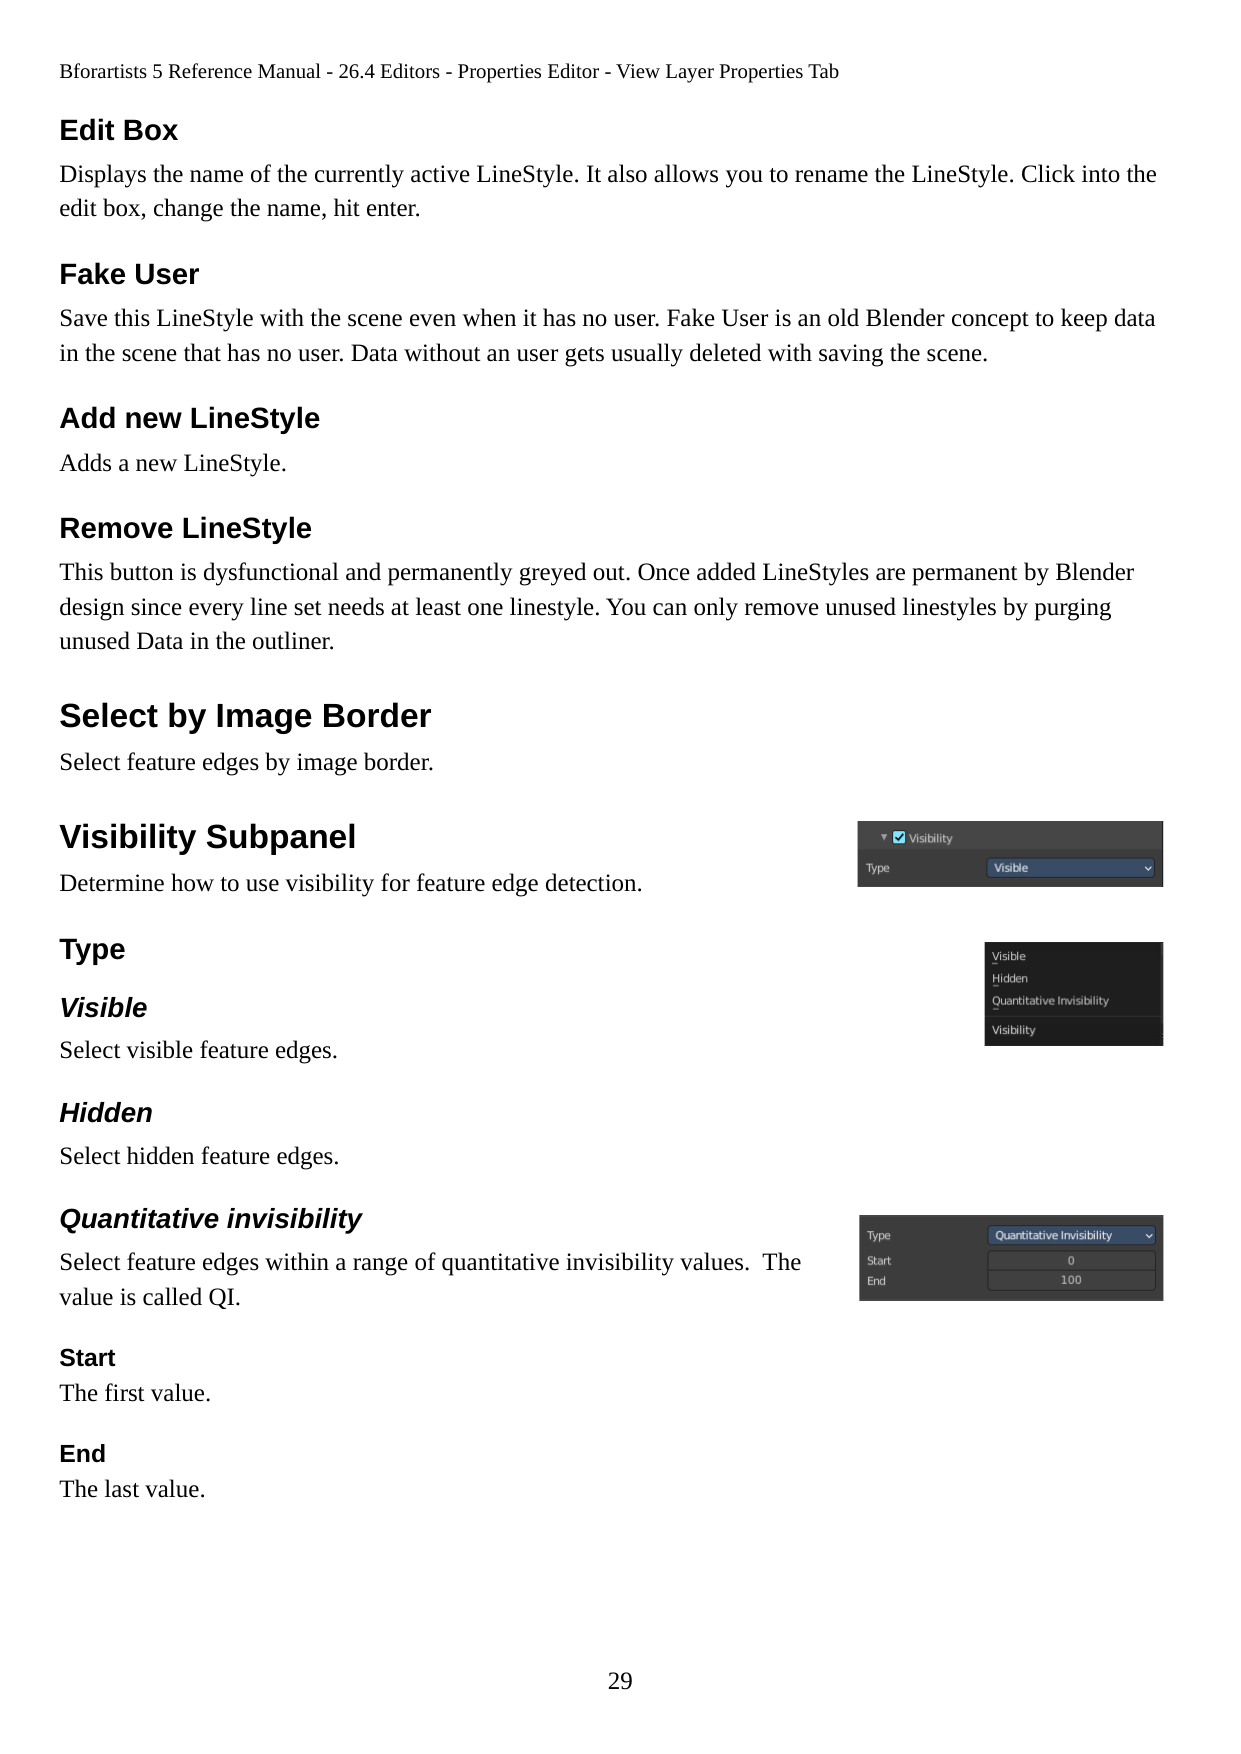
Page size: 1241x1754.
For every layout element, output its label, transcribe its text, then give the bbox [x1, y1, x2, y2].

text Save this LineStyle with the scene even when it has no user. Fake User is an old Blender concept to keep data in the scene that has no user. Data without an user gets usually deleted with saving the scene. [59, 303, 1181, 366]
subtitle Edit Box [59, 113, 1181, 146]
text Determine how to use visibility for feature edge detection. [59, 868, 1181, 897]
text Select visible feature edges. [59, 1035, 1181, 1064]
subtitle Hidden [59, 1097, 1181, 1129]
text Displays the name of the currently active LineStyle. It also allows you to rename the LineStyle. Click into the edit box, change the name, hit enter. [59, 159, 1181, 222]
picture [857, 821, 1164, 887]
picture [984, 942, 1164, 1046]
subtitle Type [59, 932, 1181, 966]
subtitle Remove LineStyle [59, 511, 1181, 545]
subtitle Add new LineStyle [59, 401, 1181, 435]
subtitle [1164, 991, 1181, 1023]
subtitle Select by Image Border [59, 696, 1181, 735]
subtitle Start [59, 1343, 1181, 1372]
text Select hidden feature edges. [59, 1141, 1181, 1170]
subtitle Quantitative invisibility [59, 1203, 1181, 1235]
text Select feature edges within a range of quantitative invisibility values. The value is called QI. [59, 1247, 1181, 1310]
text Select feature edges by image border. [59, 747, 1181, 776]
subtitle Visible [59, 991, 984, 1023]
subtitle End [59, 1439, 1181, 1468]
text The last value. [59, 1474, 1181, 1503]
subtitle Visibility Subpanel [59, 817, 1181, 856]
text The first value. [59, 1378, 1181, 1407]
subtitle Fake User [59, 257, 1181, 291]
picture [859, 1215, 1164, 1301]
text This button is dysfunctional and permanently greyed out. Once added LineStyles are permanent by Blender design since every line set needs at least one linestyle. You can only remove unused linestyles by purging unused Data in the outliner. [59, 557, 1181, 655]
text Adds a new LineStyle. [59, 448, 1181, 476]
